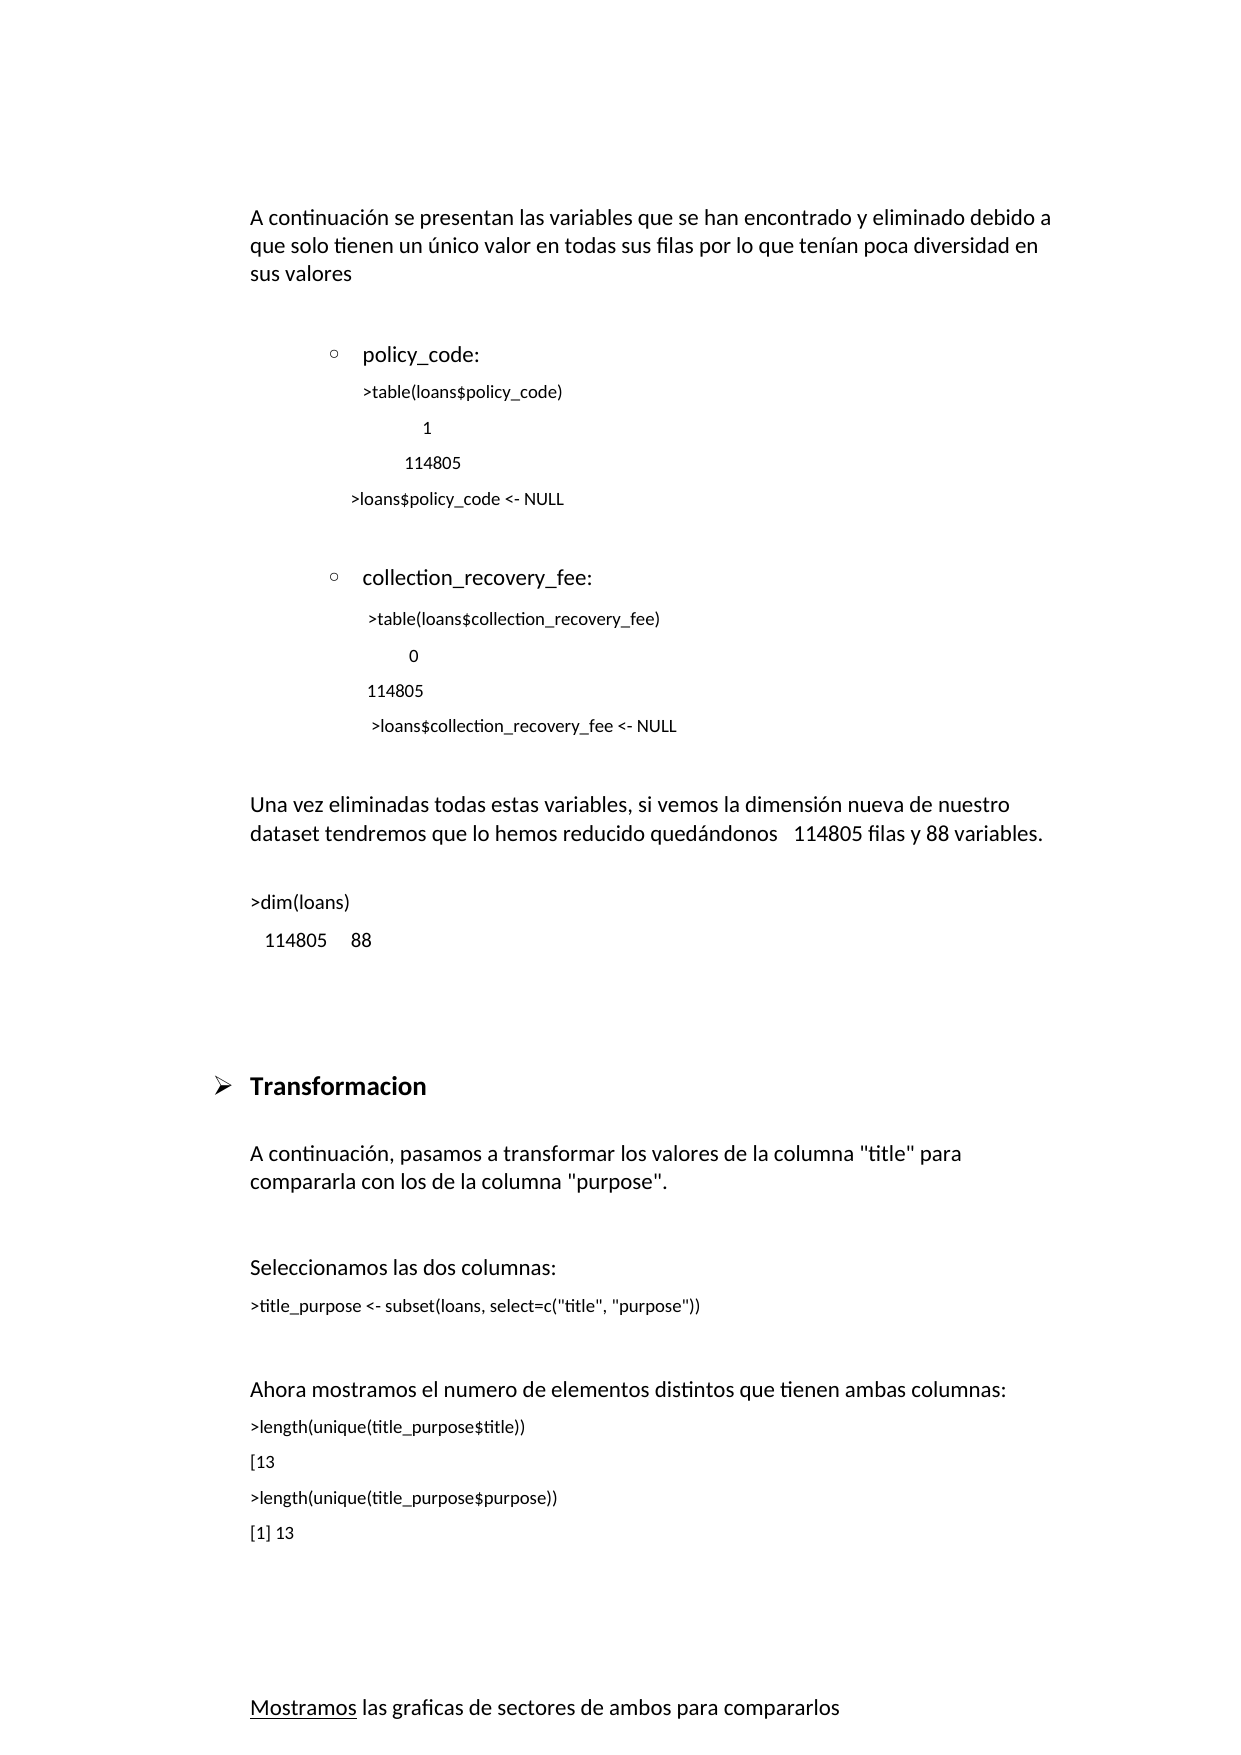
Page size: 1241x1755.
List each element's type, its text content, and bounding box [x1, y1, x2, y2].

text >loans$policy_code <- NULL [250, 487, 1065, 510]
text Una vez eliminadas todas estas variables, si vemos la dimensión nueva de nuestro dataset tendremos que lo hemos reducido quedándonos 114805 filas y 88 variables. [250, 791, 1065, 847]
list >length(unique(title_purpose$purpose)) [212, 1486, 1065, 1509]
list >title_purpose <- subset(loans, select=c("title", "purpose")) [212, 1294, 1065, 1317]
text 1 [250, 416, 1065, 439]
list >table(loans$policy_code) [325, 381, 1065, 403]
list >loans$collection_recovery_fee <- NULL [325, 715, 1065, 738]
list Seleccionamos las dos columnas: [212, 1253, 1065, 1281]
list 114805 [325, 679, 1065, 702]
subtitle A continuación, pasamos a transformar los valores de la columna "title" para compararla con los de la columna "purpose". [212, 1139, 1065, 1195]
list collection_recovery_fee: [325, 563, 1065, 591]
list Mostramos las graficas de sectores de ambos para compararlos [212, 1693, 1065, 1722]
list [13 [212, 1451, 1065, 1474]
text >dim(loans) [250, 889, 1065, 915]
list 0 [325, 644, 1065, 667]
list [1] 13 [212, 1522, 1065, 1544]
list Ahora mostramos el numero de elementos distintos que tienen ambas columnas: [212, 1375, 1065, 1403]
text 114805 [250, 451, 1065, 474]
text 114805 88 [250, 927, 1065, 953]
subtitle Transformacion [212, 1069, 1065, 1102]
text A continuación se presentan las variables que se han encontrado y eliminado debido a que solo tienen un único valor en todas sus filas por lo que tenían poca diversidad en sus valores [250, 203, 1065, 287]
list policy_code: [325, 340, 1065, 368]
list >table(loans$collection_recovery_fee) [325, 603, 1065, 631]
list >length(unique(title_purpose$title)) [212, 1415, 1065, 1438]
